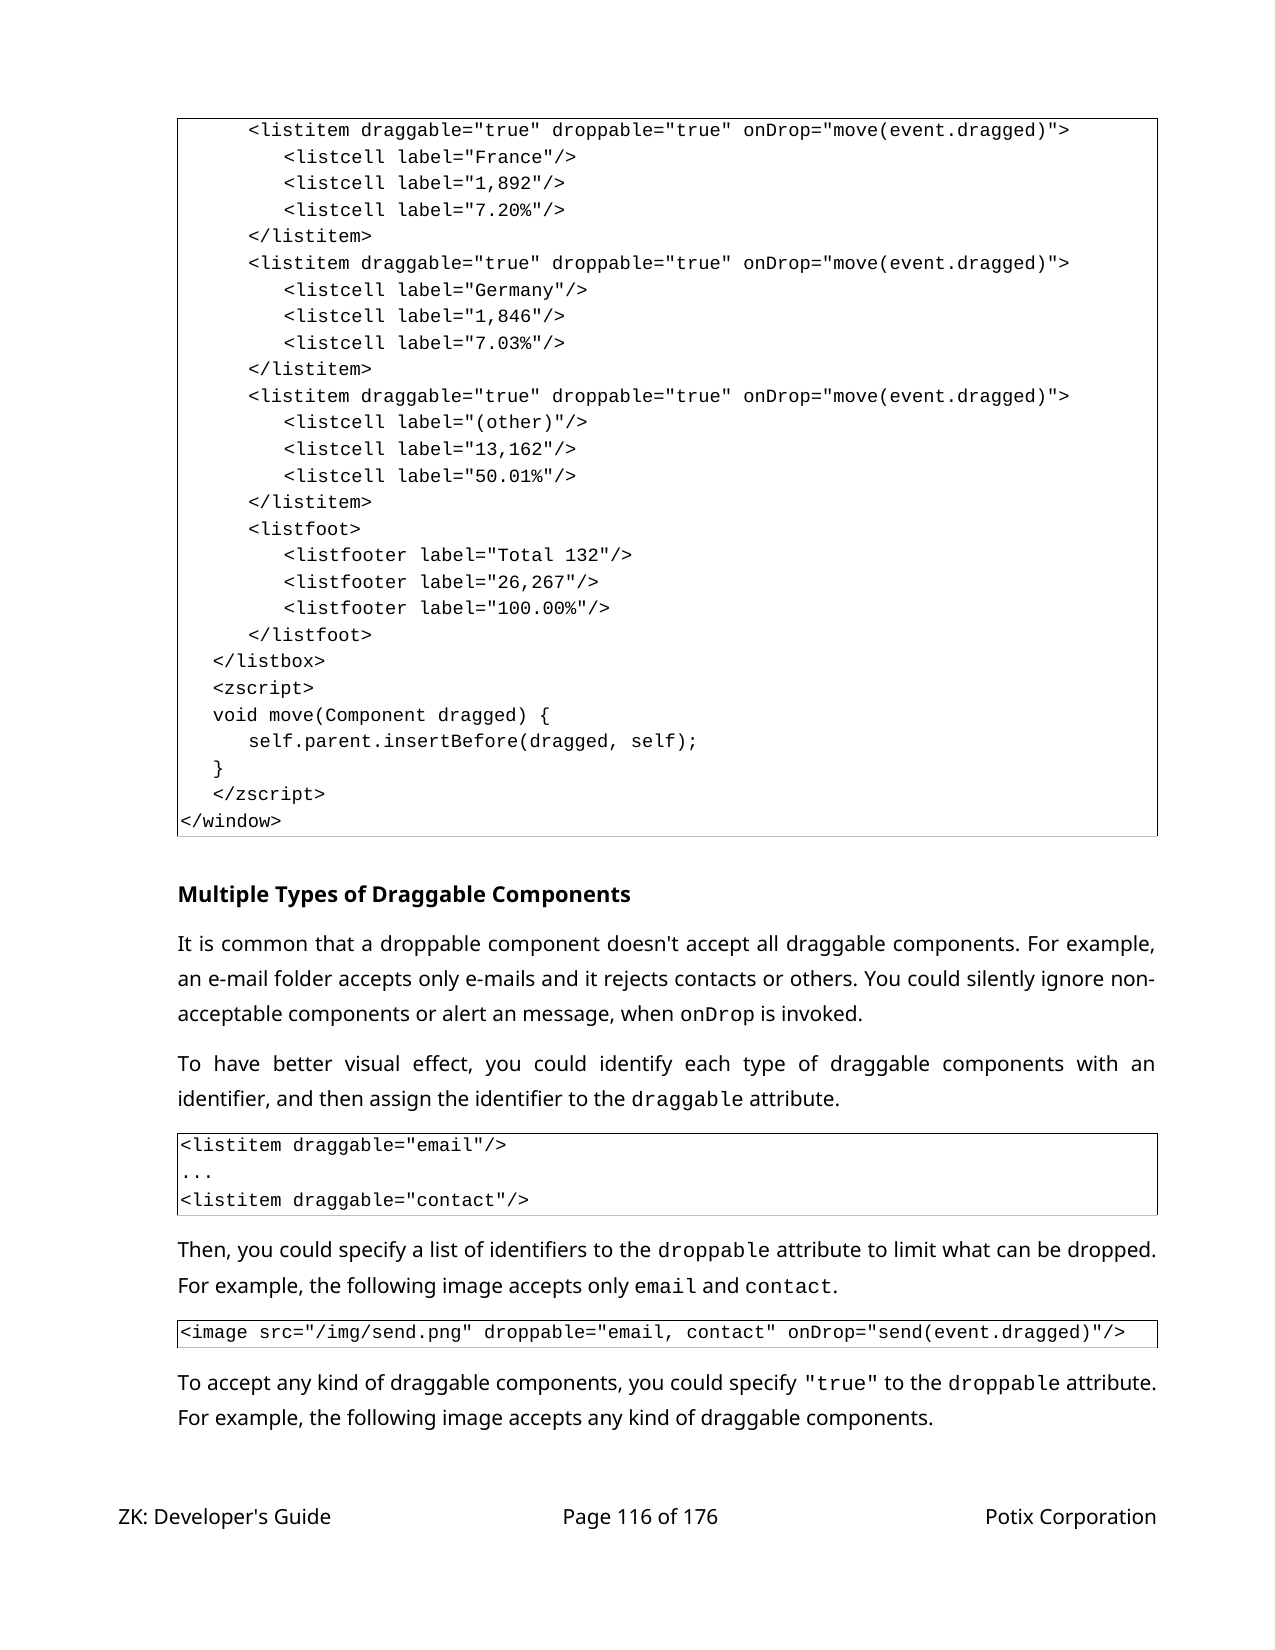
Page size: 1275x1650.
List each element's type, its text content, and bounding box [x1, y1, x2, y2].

text <listitem draggable="contact"/> [178, 1187, 1157, 1215]
text <listitem draggable="true" droppable="true" onDrop="move(event.dragged)"> <listcell label="France"/> <listcell label="1,892"/> <listcell label="7.20%"/> </listitem> <listitem draggable="true" droppable="true" onDrop="move(event.dragged)"> <listcell label="Germany"/> <listcell label="1,846"/> <listcell label="7.03%"/> </listitem> <listitem draggable="true" droppable="true" onDrop="move(event.dragged)"> <listcell label="(other)"/> <listcell label="13,162"/> <listcell label="50.01%"/> </listitem> <listfoot> <listfooter label="Total 132"/> <listfooter label="26,267"/> <listfooter label="100.00%"/> </listfoot> </listbox> <zscript> void move(Component dragged) { self.parent.insertBefore(dragged, self); } </zscript> </window> [178, 119, 1157, 836]
text <listitem draggable="email"/> [178, 1134, 1157, 1157]
text To accept any kind of draggable components, you could specify "true" to the droppable attribute. For example, the following image accepts any kind of draggable components. [177, 1368, 1157, 1432]
text To have better visual effect, you could identify each type of draggable components with an identifier, and then assign the identifier to the draggable attribute. [177, 1049, 1157, 1112]
text ... [178, 1160, 1157, 1184]
text It is common that a droppable component doesn't accept all draggable components. For example, an e-mail folder accepts only e-mails and it rejects contacts or others. You could silently ignore non-acceptable components or alert an message, when onDrop is invoked. [177, 929, 1157, 1028]
text Then, you could specify a list of identifiers to the droppable attribute to limit what can be dropped. For example, the following image accepts only email and contact. [177, 1235, 1157, 1299]
subtitle Multiple Types of Draggable Components [177, 878, 1157, 908]
text <image src="/img/send.png" droppable="email, contact" onDrop="send(event.dragged)"/> [178, 1321, 1157, 1347]
